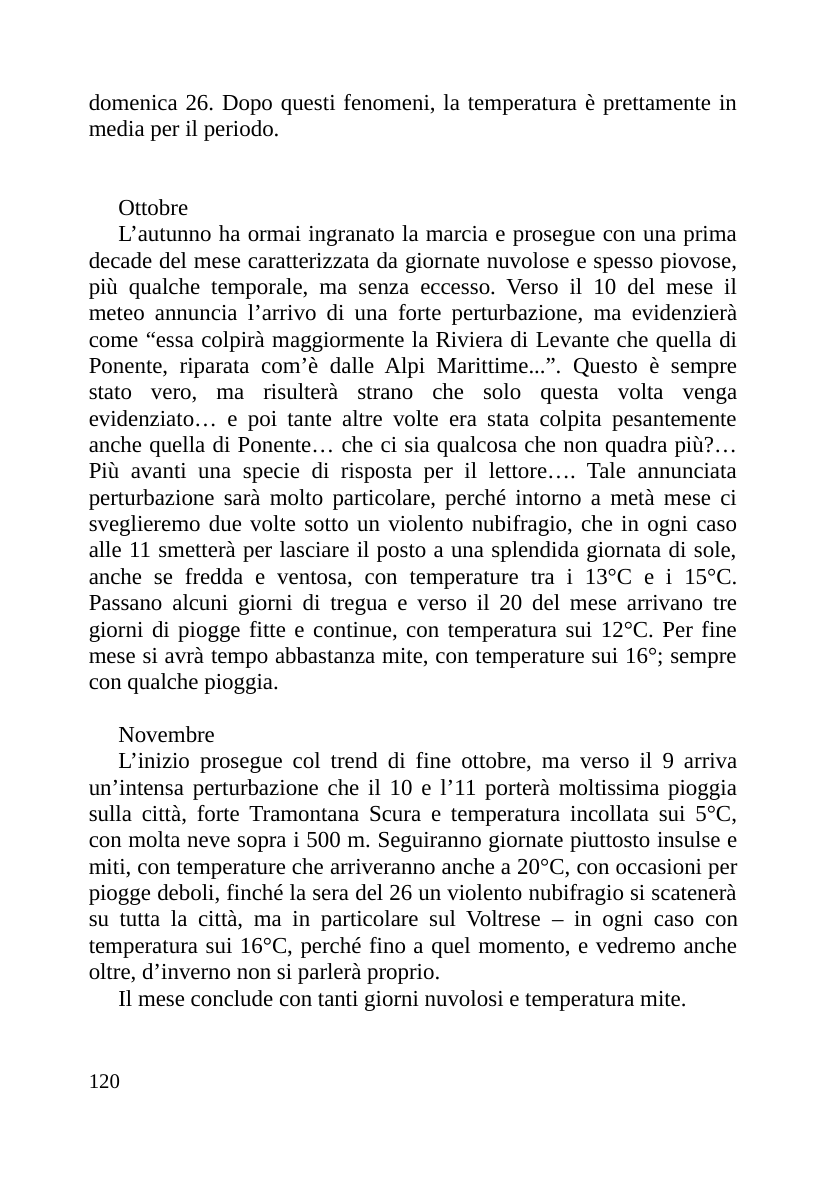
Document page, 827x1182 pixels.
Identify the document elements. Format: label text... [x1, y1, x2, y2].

text Il mese conclude con tanti giorni nuvolosi e temperatura mite. [88, 984, 738, 1011]
text Ottobre [88, 194, 738, 220]
text domenica 26. Dopo questi fenomeni, la temperatura è prettamente in media per il periodo. [88, 88, 738, 141]
text L’inizio prosegue col trend di fine ottobre, ma verso il 9 arriva un’intensa perturbazione che il 10 e l’11 porterà moltissima pioggia sulla città, forte Tramontana Scura e temperatura incollata sui 5°C, con molta neve sopra i 500 m. Seguiranno giornate piuttosto insulse e miti, con temperature che arriveranno anche a 20°C, con occasioni per piogge deboli, finché la sera del 26 un violento nubifragio si scatenerà su tutta la città, ma in particolare sul Voltrese ‒ in ogni caso con temperatura sui 16°C, perché fino a quel momento, e vedremo anche oltre, d’inverno non si parlerà proprio. [88, 747, 738, 984]
text L’autunno ha ormai ingranato la marcia e prosegue con una prima decade del mese caratterizzata da giornate nuvolose e spesso piovose, più qualche temporale, ma senza eccesso. Verso il 10 del mese il meteo annuncia l’arrivo di una forte perturbazione, ma evidenzierà come “essa colpirà maggiormente la Riviera di Levante che quella di Ponente, riparata com’è dalle Alpi Marittime...”. Questo è sempre stato vero, ma risulterà strano che solo questa volta venga evidenziato… e poi tante altre volte era stata colpita pesantemente anche quella di Ponente… che ci sia qualcosa che non quadra più?… Più avanti una specie di risposta per il lettore…. Tale annunciata perturbazione sarà molto particolare, perché intorno a metà mese ci sveglieremo due volte sotto un violento nubifragio, che in ogni caso alle 11 smetterà per lasciare il posto a una splendida giornata di sole, anche se fredda e ventosa, con temperature tra i 13°C e i 15°C. Passano alcuni giorni di tregua e verso il 20 del mese arrivano tre giorni di piogge fitte e continue, con temperatura sui 12°C. Per fine mese si avrà tempo abbastanza mite, con temperature sui 16°; sempre con qualche pioggia. [88, 220, 738, 695]
text Novembre [88, 721, 738, 747]
